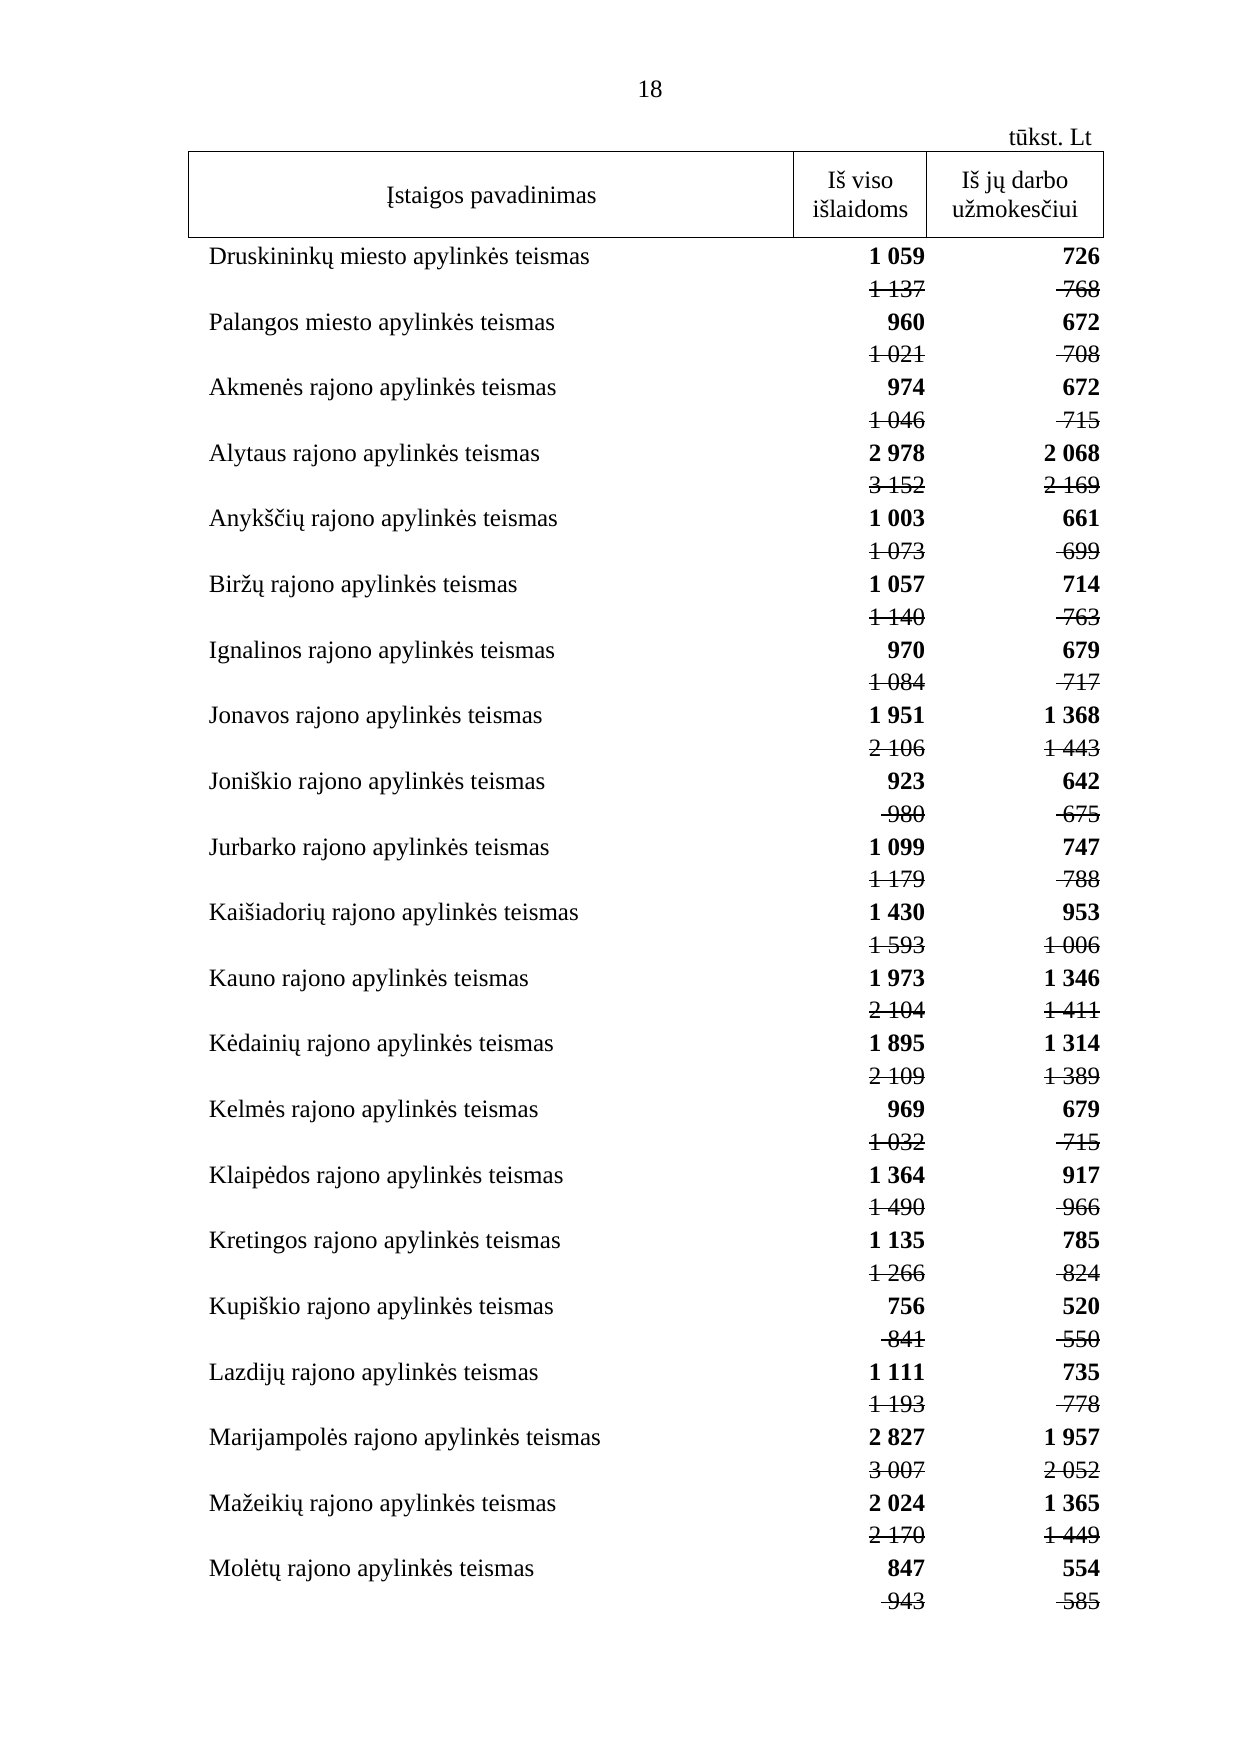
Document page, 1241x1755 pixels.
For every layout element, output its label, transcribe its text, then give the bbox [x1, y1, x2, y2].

table_cell 679 [936, 1090, 1111, 1123]
table_cell Kauno rajono apylinkės teismas [198, 959, 803, 992]
table_cell 917 [936, 1156, 1111, 1188]
table_cell [1104, 151, 1111, 237]
table_cell [189, 532, 197, 565]
table_cell [198, 1123, 803, 1156]
table_header [189, 118, 794, 151]
table_cell 520 [936, 1287, 1111, 1320]
table_cell [189, 1517, 197, 1549]
table_cell 1 073 [803, 532, 936, 565]
table_cell Klaipėdos rajono apylinkės teismas [198, 1156, 803, 1188]
table_cell 585 [936, 1582, 1111, 1615]
table_cell Biržų rajono apylinkės teismas [198, 565, 803, 598]
table_cell [189, 729, 197, 762]
table_cell 672 [936, 368, 1111, 401]
table_cell 661 [936, 499, 1111, 532]
table_cell [189, 1418, 197, 1451]
table_cell [198, 664, 803, 696]
table_cell 1 365 [936, 1484, 1111, 1517]
table_cell [189, 893, 197, 926]
table_cell [189, 565, 197, 598]
table_cell 1 266 [803, 1254, 936, 1287]
table_cell 699 [936, 532, 1111, 565]
table_cell [198, 270, 803, 302]
table_cell [198, 860, 803, 893]
table_cell 747 [936, 828, 1111, 860]
table_cell Kaišiadorių rajono apylinkės teismas [198, 893, 803, 926]
table_cell [189, 926, 197, 959]
table_cell 708 [936, 335, 1111, 368]
table_cell Marijampolės rajono apylinkės teismas [198, 1418, 803, 1451]
table_cell [198, 1057, 803, 1090]
table_cell Joniškio rajono apylinkės teismas [198, 762, 803, 795]
table_cell 715 [936, 401, 1111, 434]
table_cell [189, 1090, 197, 1123]
table_cell [189, 762, 197, 795]
table_cell Iš viso išlaidoms [794, 152, 926, 237]
table_cell Kretingos rajono apylinkės teismas [198, 1221, 803, 1254]
table_cell [189, 1353, 197, 1385]
table_cell [189, 1287, 197, 1320]
table_cell 1 021 [803, 335, 936, 368]
table_cell [189, 959, 197, 992]
table_cell 1 084 [803, 664, 936, 696]
table_cell [198, 1582, 803, 1615]
table_cell 847 [803, 1549, 936, 1582]
table_cell Anykščių rajono apylinkės teismas [198, 499, 803, 532]
table_cell Lazdijų rajono apylinkės teismas [198, 1353, 803, 1385]
table_cell [198, 598, 803, 631]
table_cell 735 [936, 1353, 1111, 1385]
table_cell 1 951 [803, 696, 936, 729]
table_cell [189, 1123, 197, 1156]
table_cell [189, 238, 197, 270]
table_cell 1 389 [936, 1057, 1111, 1090]
table_cell 2 169 [936, 467, 1111, 499]
table_cell 3 007 [803, 1451, 936, 1484]
table_cell 2 827 [803, 1418, 936, 1451]
table_cell 2 024 [803, 1484, 936, 1517]
table_cell Įstaigos pavadinimas [189, 152, 793, 237]
table_cell [189, 795, 197, 827]
table_cell [198, 729, 803, 762]
table_cell 824 [936, 1254, 1111, 1287]
table_cell 672 [936, 303, 1111, 335]
table_cell 714 [936, 565, 1111, 598]
table_cell 715 [936, 1123, 1111, 1156]
table_cell 1 973 [803, 959, 936, 992]
table_cell [198, 926, 803, 959]
table_cell [189, 860, 197, 893]
table_header [1103, 118, 1111, 151]
table_cell [189, 1320, 197, 1352]
table_cell 1 346 [936, 959, 1111, 992]
table_cell 1 593 [803, 926, 936, 959]
table_cell [189, 1549, 197, 1582]
table_cell [189, 368, 197, 401]
table_cell 1 430 [803, 893, 936, 926]
table_cell Jurbarko rajono apylinkės teismas [198, 828, 803, 860]
table_cell 1 449 [936, 1517, 1111, 1549]
table_cell 1 364 [803, 1156, 936, 1188]
table_cell [189, 664, 197, 696]
table_cell [198, 335, 803, 368]
table_cell [189, 992, 197, 1024]
table_cell 1 411 [936, 992, 1111, 1024]
table_cell 1 057 [803, 565, 936, 598]
table_cell [189, 434, 197, 467]
table_cell 1 135 [803, 1221, 936, 1254]
table_cell 2 170 [803, 1517, 936, 1549]
table_cell 953 [936, 893, 1111, 926]
table_cell [198, 1189, 803, 1221]
table_cell [198, 1385, 803, 1418]
table_cell [189, 467, 197, 499]
table_cell 726 [936, 237, 1111, 270]
table_cell 1 140 [803, 598, 936, 631]
table_cell Jonavos rajono apylinkės teismas [198, 696, 803, 729]
table_cell 923 [803, 762, 936, 795]
table_cell [189, 303, 197, 335]
table_cell [189, 401, 197, 434]
table_cell Molėtų rajono apylinkės teismas [198, 1549, 803, 1582]
table_cell 1 111 [803, 1353, 936, 1385]
table_cell 1 099 [803, 828, 936, 860]
table_cell 675 [936, 795, 1111, 827]
table_cell 974 [803, 368, 936, 401]
table_cell [189, 1385, 197, 1418]
table_cell 970 [803, 631, 936, 663]
table_cell 717 [936, 664, 1111, 696]
table_cell 1 957 [936, 1418, 1111, 1451]
table_cell 2 109 [803, 1057, 936, 1090]
table_cell [189, 598, 197, 631]
table_cell 768 [936, 270, 1111, 302]
table_cell 785 [936, 1221, 1111, 1254]
table_cell 1 032 [803, 1123, 936, 1156]
table_cell 778 [936, 1385, 1111, 1418]
table_header [794, 118, 927, 151]
table_cell 788 [936, 860, 1111, 893]
table_cell [189, 335, 197, 368]
table_cell 554 [936, 1549, 1111, 1582]
table_cell [189, 1582, 197, 1615]
table_cell [189, 1451, 197, 1484]
table_cell [189, 499, 197, 532]
table_cell [198, 1517, 803, 1549]
table_cell 1 003 [803, 499, 936, 532]
table_cell [189, 1254, 197, 1287]
table_cell [189, 631, 197, 663]
table_cell 1 006 [936, 926, 1111, 959]
table_cell [189, 696, 197, 729]
table_cell [198, 401, 803, 434]
table_cell 679 [936, 631, 1111, 663]
table_cell 1 368 [936, 696, 1111, 729]
table_cell 1 314 [936, 1024, 1111, 1057]
table_cell 943 [803, 1582, 936, 1615]
table_cell 1 059 [803, 238, 936, 270]
table_cell 2 978 [803, 434, 936, 467]
table_cell Ignalinos rajono apylinkės teismas [198, 631, 803, 663]
table_cell 1 895 [803, 1024, 936, 1057]
table_cell [198, 1320, 803, 1352]
table_cell Druskininkų miesto apylinkės teismas [198, 238, 803, 270]
table_cell [189, 1057, 197, 1090]
table_cell 3 152 [803, 467, 936, 499]
table_cell 1 137 [803, 270, 936, 302]
table_cell 980 [803, 795, 936, 827]
table_cell Palangos miesto apylinkės teismas [198, 303, 803, 335]
table_cell Kelmės rajono apylinkės teismas [198, 1090, 803, 1123]
table_cell [198, 1254, 803, 1287]
table_cell [189, 270, 197, 302]
table_cell 1 193 [803, 1385, 936, 1418]
table_cell 1 179 [803, 860, 936, 893]
table_cell Alytaus rajono apylinkės teismas [198, 434, 803, 467]
table_cell [189, 828, 197, 860]
table_cell [198, 532, 803, 565]
table_cell 1 490 [803, 1189, 936, 1221]
table_cell [189, 1189, 197, 1221]
table_header tūkst. Lt [927, 118, 1103, 151]
table_cell Iš jų darbo užmokesčiui [927, 152, 1103, 237]
table_cell [198, 795, 803, 827]
table_cell 2 068 [936, 434, 1111, 467]
table_cell Akmenės rajono apylinkės teismas [198, 368, 803, 401]
table_cell 756 [803, 1287, 936, 1320]
table_cell 1 443 [936, 729, 1111, 762]
table_cell 966 [936, 1189, 1111, 1221]
table_cell [189, 1156, 197, 1188]
table_cell 2 104 [803, 992, 936, 1024]
table_cell 642 [936, 762, 1111, 795]
table_cell 763 [936, 598, 1111, 631]
table_cell [198, 992, 803, 1024]
table_cell Kėdainių rajono apylinkės teismas [198, 1024, 803, 1057]
table_cell [189, 1484, 197, 1517]
table_cell 1 046 [803, 401, 936, 434]
table_cell [189, 1024, 197, 1057]
table_cell [189, 1221, 197, 1254]
table_cell [198, 1451, 803, 1484]
table_cell 2 052 [936, 1451, 1111, 1484]
table_cell 841 [803, 1320, 936, 1352]
table_cell 969 [803, 1090, 936, 1123]
table_cell Mažeikių rajono apylinkės teismas [198, 1484, 803, 1517]
table_cell 2 106 [803, 729, 936, 762]
table_cell 960 [803, 303, 936, 335]
table_cell Kupiškio rajono apylinkės teismas [198, 1287, 803, 1320]
table_cell [198, 467, 803, 499]
table_cell 550 [936, 1320, 1111, 1352]
